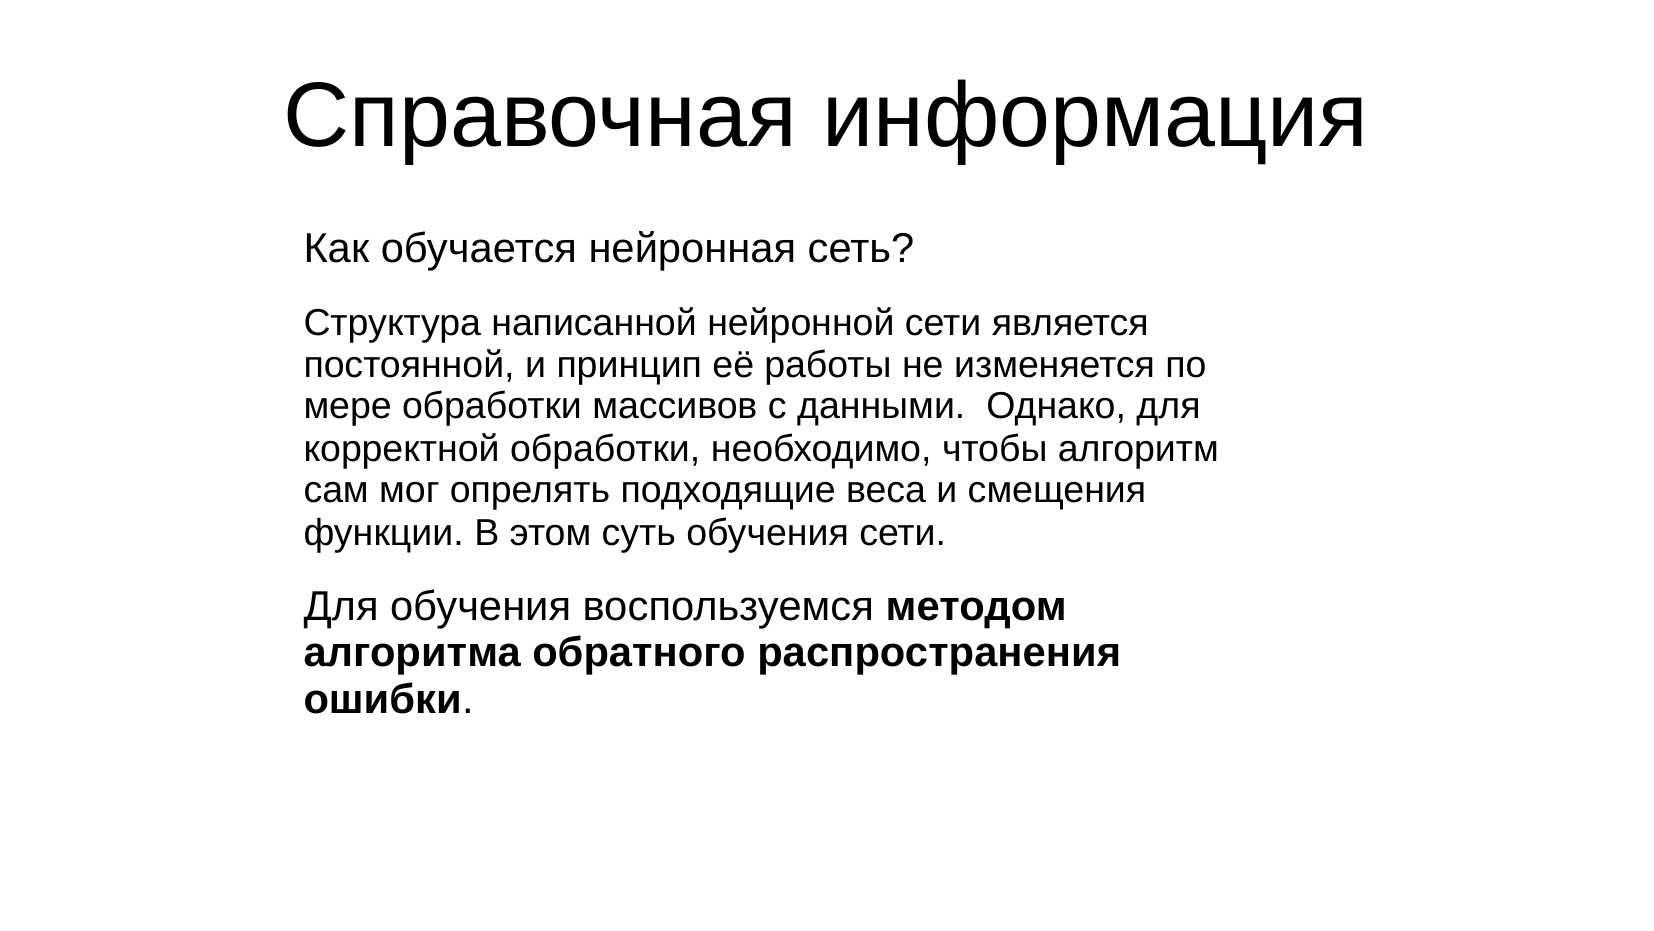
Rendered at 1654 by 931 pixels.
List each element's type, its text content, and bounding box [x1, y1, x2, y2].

list Как обучается нейронная сеть? Структура написанной нейронной сети является постоянной, и принцип её работы не изменяется по мере обработки массивов с данными. Однако, для корректной обработки, необходимо, чтобы алгоритм сам мог опрелять подходящие веса и смещения функции. В этом суть обучения сети. Для обучения воспользуемся методом алгоритма обратного распространения ошибки. [232, 225, 1238, 765]
title Справочная информация [82, 37, 1571, 193]
